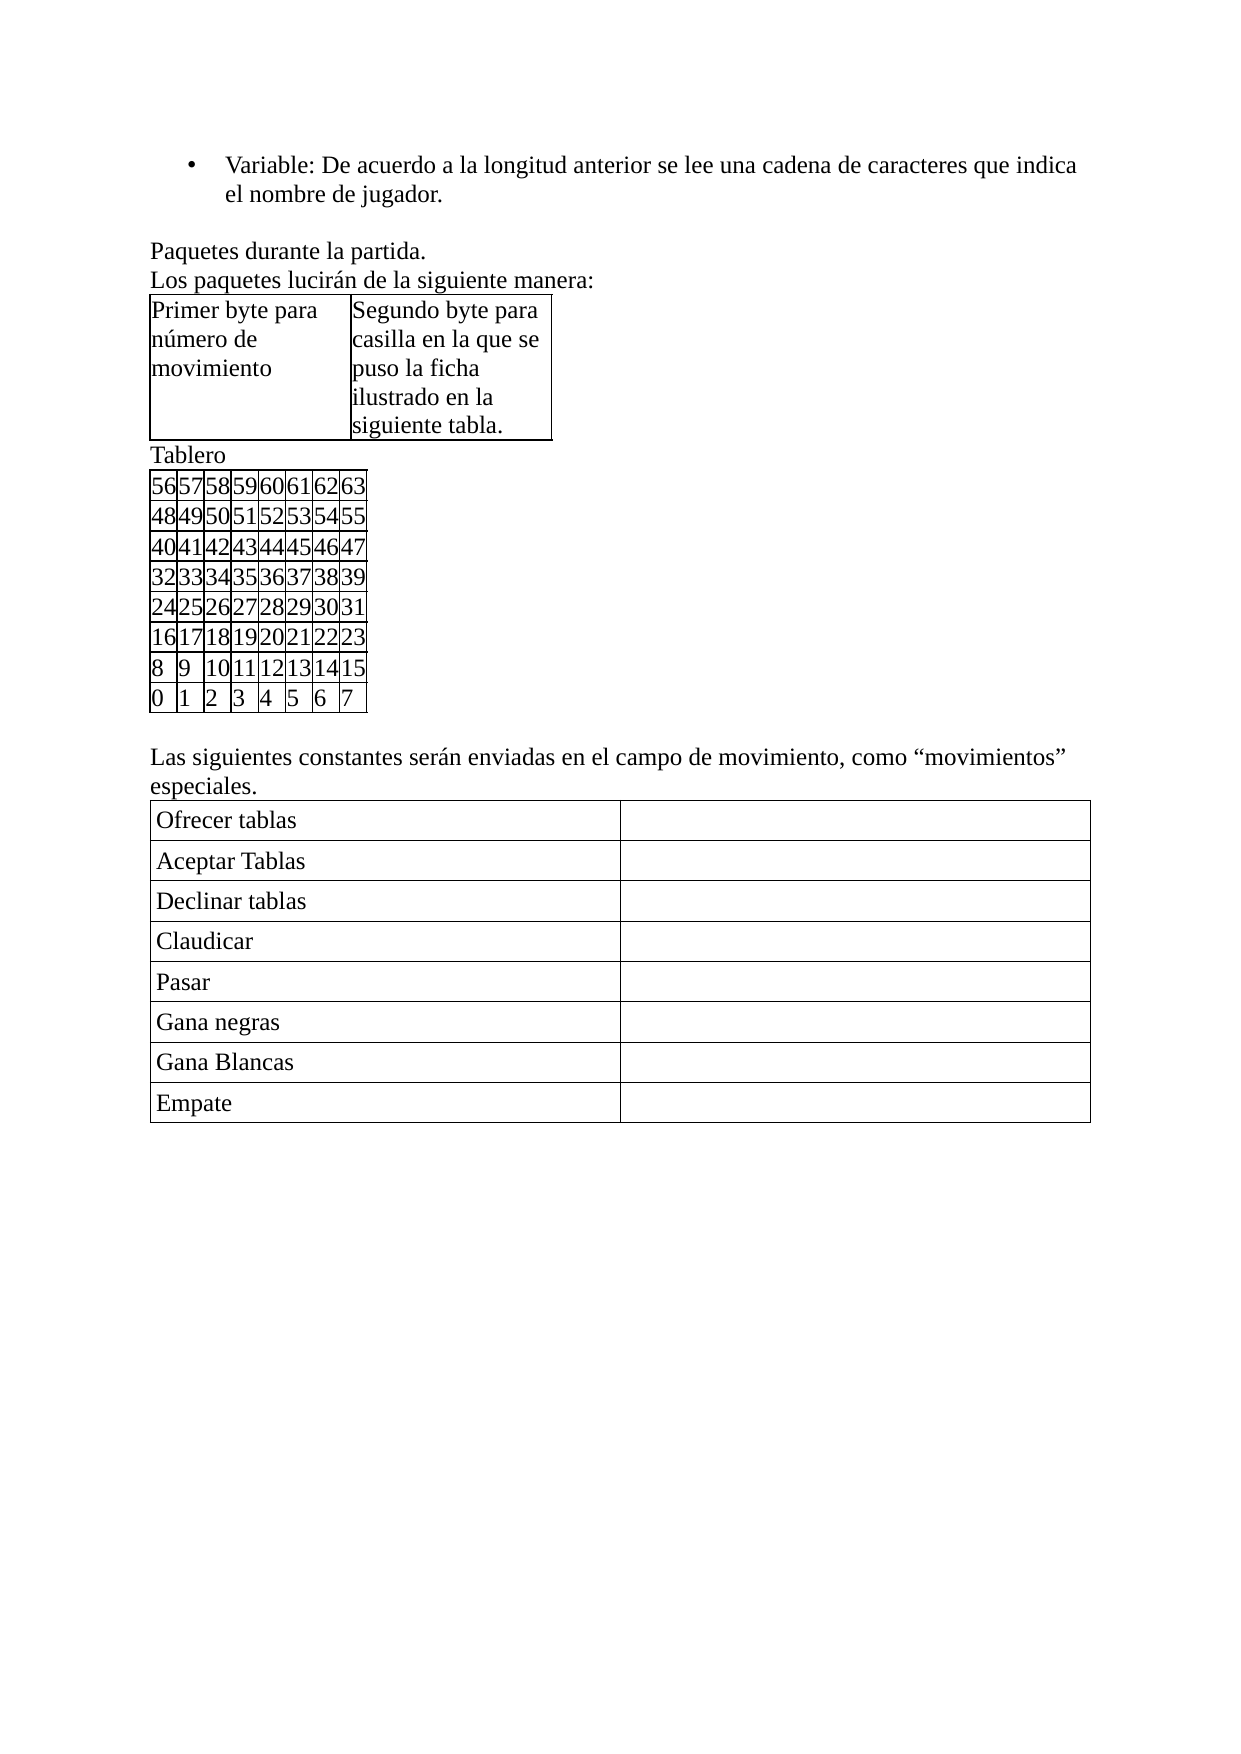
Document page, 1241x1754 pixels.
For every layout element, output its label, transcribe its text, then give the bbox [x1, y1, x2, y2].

table_cell 32 [151, 562, 176, 591]
table_header 58 [205, 471, 230, 500]
table_cell 14 [313, 653, 339, 682]
table_header 60 [259, 471, 285, 500]
table_cell Claudicar [151, 922, 620, 961]
table_cell [621, 1002, 1090, 1042]
table_cell Gana negras [151, 1002, 620, 1042]
table_cell 55 [340, 501, 366, 530]
table_cell 30 [313, 592, 339, 621]
table_cell Gana Blancas [151, 1043, 620, 1082]
table_cell 44 [259, 532, 285, 560]
text Tablero [150, 441, 1090, 469]
table_cell [621, 962, 1090, 1001]
table_cell 24 [151, 592, 176, 621]
table_cell 4 [259, 683, 285, 712]
table_cell 13 [286, 653, 312, 682]
table_cell 6 [313, 683, 339, 712]
table_cell 38 [313, 562, 339, 591]
table_header Primer byte para número de movimiento [151, 295, 350, 439]
table_header 61 [286, 471, 312, 500]
table_cell 48 [151, 501, 176, 530]
table_cell 12 [259, 653, 285, 682]
table_header 63 [340, 471, 366, 500]
table_header 56 [151, 471, 176, 500]
table_cell 9 [178, 653, 203, 682]
table_cell 52 [259, 501, 285, 530]
table_cell 28 [259, 592, 285, 621]
table_cell 35 [232, 562, 258, 591]
table_cell 16 [151, 623, 176, 651]
table_cell 22 [313, 623, 339, 651]
table_header 59 [232, 471, 258, 500]
table_cell [621, 1083, 1090, 1122]
table_cell 0 [151, 683, 176, 712]
table_cell Declinar tablas [151, 881, 620, 921]
table_cell 36 [259, 562, 285, 591]
table_cell 45 [286, 532, 312, 560]
table_cell 18 [205, 623, 230, 651]
table_cell 47 [340, 532, 366, 560]
table_cell 26 [205, 592, 230, 621]
table_header [621, 801, 1090, 840]
table_cell 8 [151, 653, 176, 682]
table_cell 19 [232, 623, 258, 651]
table_cell 41 [178, 532, 203, 560]
table_cell 17 [178, 623, 203, 651]
table_cell 34 [205, 562, 230, 591]
table_cell 40 [151, 532, 176, 560]
table_cell 21 [286, 623, 312, 651]
list Variable: De acuerdo a la longitud anterior se lee una cadena de caracteres que indica el nombre de jugador. [187, 150, 1090, 207]
table_cell 31 [340, 592, 366, 621]
table_cell 42 [205, 532, 230, 560]
table_cell 37 [286, 562, 312, 591]
table_cell 23 [340, 623, 366, 651]
table_cell 49 [178, 501, 203, 530]
table_cell 43 [232, 532, 258, 560]
table_cell 53 [286, 501, 312, 530]
table_header 62 [313, 471, 339, 500]
table_cell 20 [259, 623, 285, 651]
table_cell [621, 841, 1090, 880]
table_cell 11 [232, 653, 258, 682]
table_cell Empate [151, 1083, 620, 1122]
table_cell 29 [286, 592, 312, 621]
table_cell 39 [340, 562, 366, 591]
table_header Segundo byte para casilla en la que se puso la ficha ilustrado en la siguiente tabla. [352, 295, 551, 439]
table_cell [621, 922, 1090, 961]
table_cell 25 [178, 592, 203, 621]
table_cell 2 [205, 683, 230, 712]
table_cell [621, 881, 1090, 921]
table_header 57 [178, 471, 203, 500]
text Paquetes durante la partida. [150, 236, 1090, 265]
table_cell 50 [205, 501, 230, 530]
text Los paquetes lucirán de la siguiente manera: [150, 265, 1090, 294]
table_cell [621, 1043, 1090, 1082]
table_cell Aceptar Tablas [151, 841, 620, 880]
table_cell 3 [232, 683, 258, 712]
text Las siguientes constantes serán enviadas en el campo de movimiento, como “movimientos” especiales. [150, 742, 1090, 800]
table_header Ofrecer tablas [151, 801, 620, 840]
table_cell 10 [205, 653, 230, 682]
table_cell 27 [232, 592, 258, 621]
table_cell 51 [232, 501, 258, 530]
table_cell Pasar [151, 962, 620, 1001]
table_cell 54 [313, 501, 339, 530]
table_cell 46 [313, 532, 339, 560]
table_cell 15 [340, 653, 366, 682]
table_cell 1 [178, 683, 203, 712]
table_cell 33 [178, 562, 203, 591]
table_cell 7 [340, 683, 366, 712]
table_cell 5 [286, 683, 312, 712]
